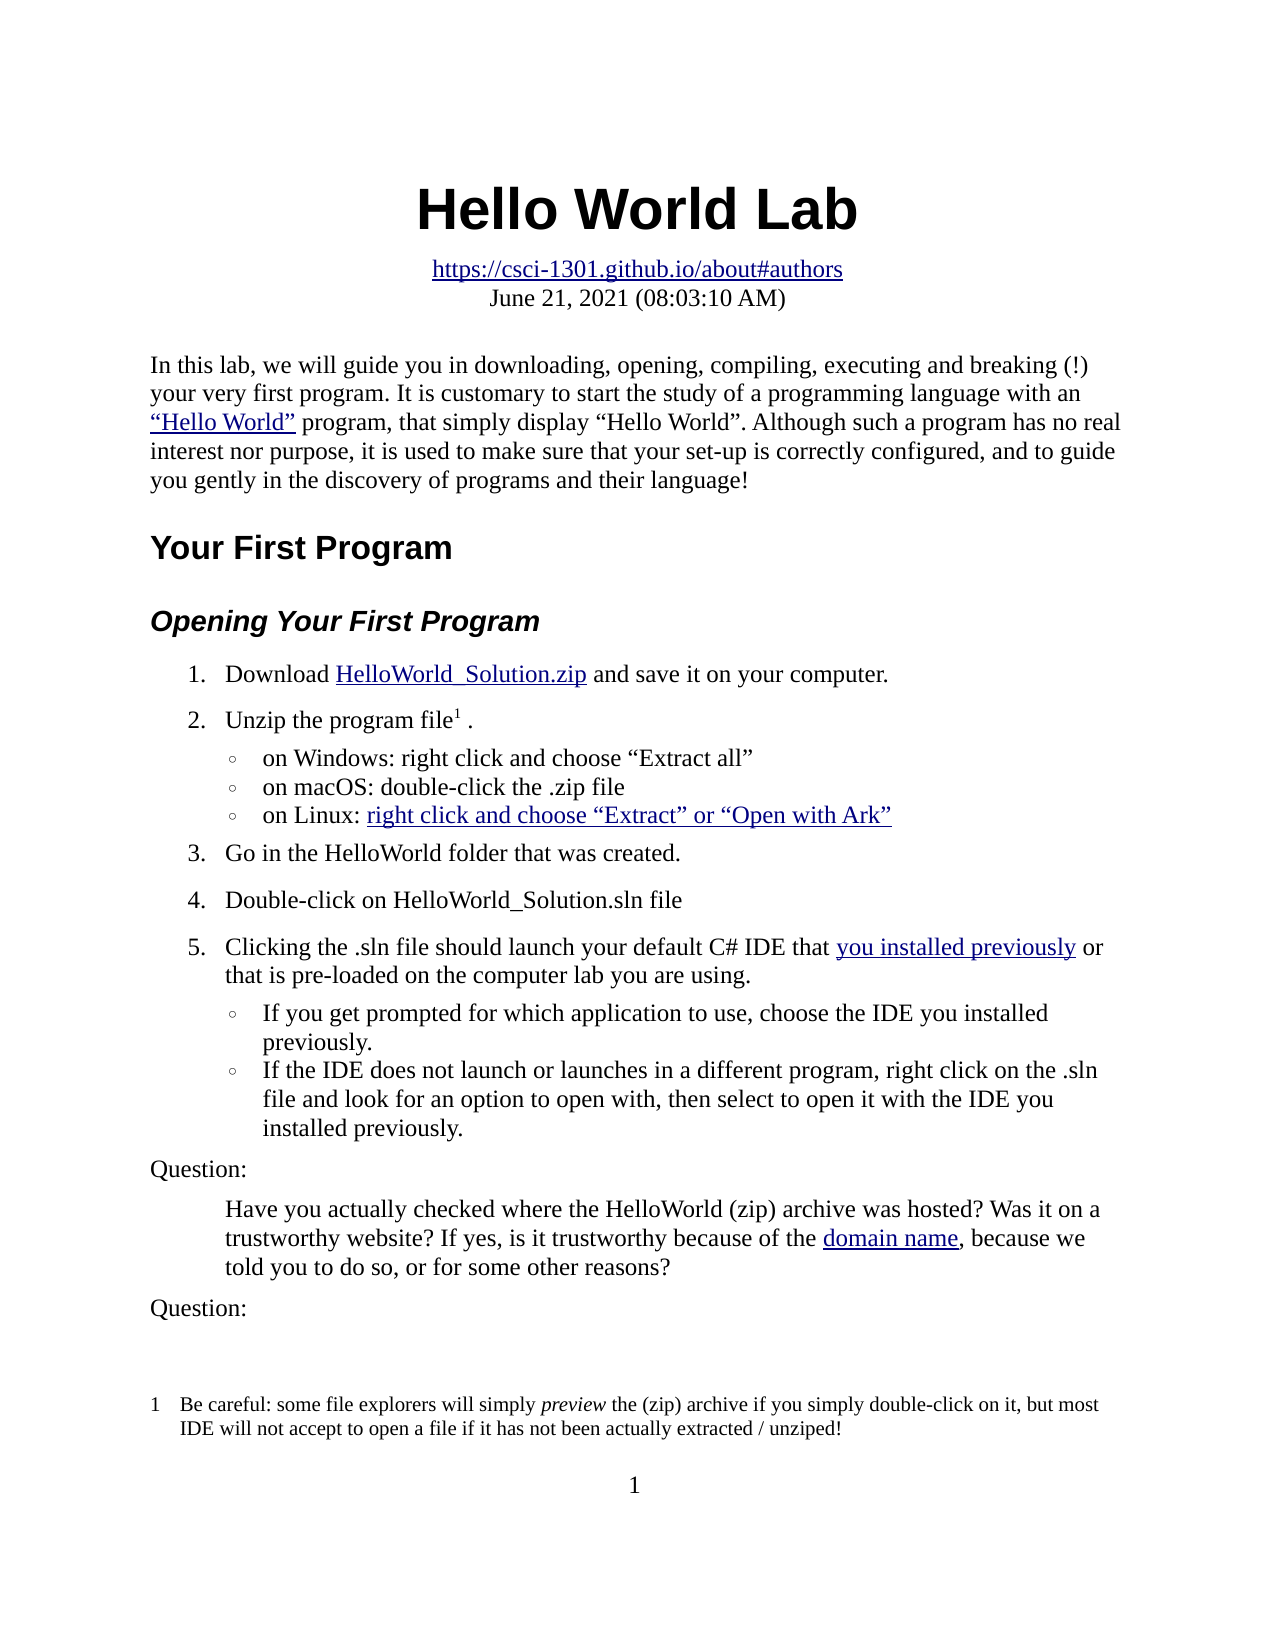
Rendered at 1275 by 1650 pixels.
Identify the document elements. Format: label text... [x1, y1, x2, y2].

subtitle Opening Your First Program [150, 604, 1125, 637]
text Question: [150, 1154, 1125, 1182]
title Hello World Lab [150, 175, 1125, 242]
list on Linux: right click and choose “Extract” or “Open with Ark” [225, 801, 1125, 829]
text Question: [150, 1293, 1125, 1321]
subtitle Your First Program [150, 527, 1125, 566]
list Be careful: some file explorers will simply preview the (zip) archive if you simply double-click on it, but most IDE will not accept to open a file if it has not been actually extracted / unziped! [150, 1392, 1125, 1440]
text June 21, 2021 (08:03:10 AM) [150, 283, 1125, 312]
list Clicking the .sln file should launch your default C# IDE that you installed previously or that is pre-loaded on the computer lab you are using. [187, 932, 1125, 989]
list Download HelloWorld_Solution.zip and save it on your computer. [187, 659, 1125, 687]
list on Windows: right click and choose “Extract all” [225, 743, 1125, 772]
text Have you actually checked where the HelloWorld (zip) archive was hosted? Was it on a trustworthy website? If yes, is it trustworthy because of the domain name, because we told you to do so, or for some other reasons? [225, 1194, 1125, 1281]
text https://csci-1301.github.io/about#authors [150, 254, 1125, 283]
list Unzip the program file . [187, 705, 1125, 734]
list Go in the HelloWorld folder that was created. [187, 838, 1125, 867]
list on macOS: double-click the .zip file [225, 772, 1125, 801]
list If the IDE does not launch or launches in a different program, right click on the .sln file and look for an option to open with, then select to open it with the IDE you installed previously. [225, 1056, 1125, 1142]
text In this lab, we will guide you in downloading, opening, compiling, executing and breaking (!) your very first program. It is customary to start the study of a programming language with an “Hello World” program, that simply display “Hello World”. Although such a program has no real interest nor purpose, it is used to make sure that your set-up is correctly configured, and to guide you gently in the discovery of programs and their language! [150, 350, 1125, 493]
list Double-click on HelloWorld_Solution.sln file [187, 885, 1125, 914]
list If you get prompted for which application to use, choose the IDE you installed previously. [225, 998, 1125, 1056]
